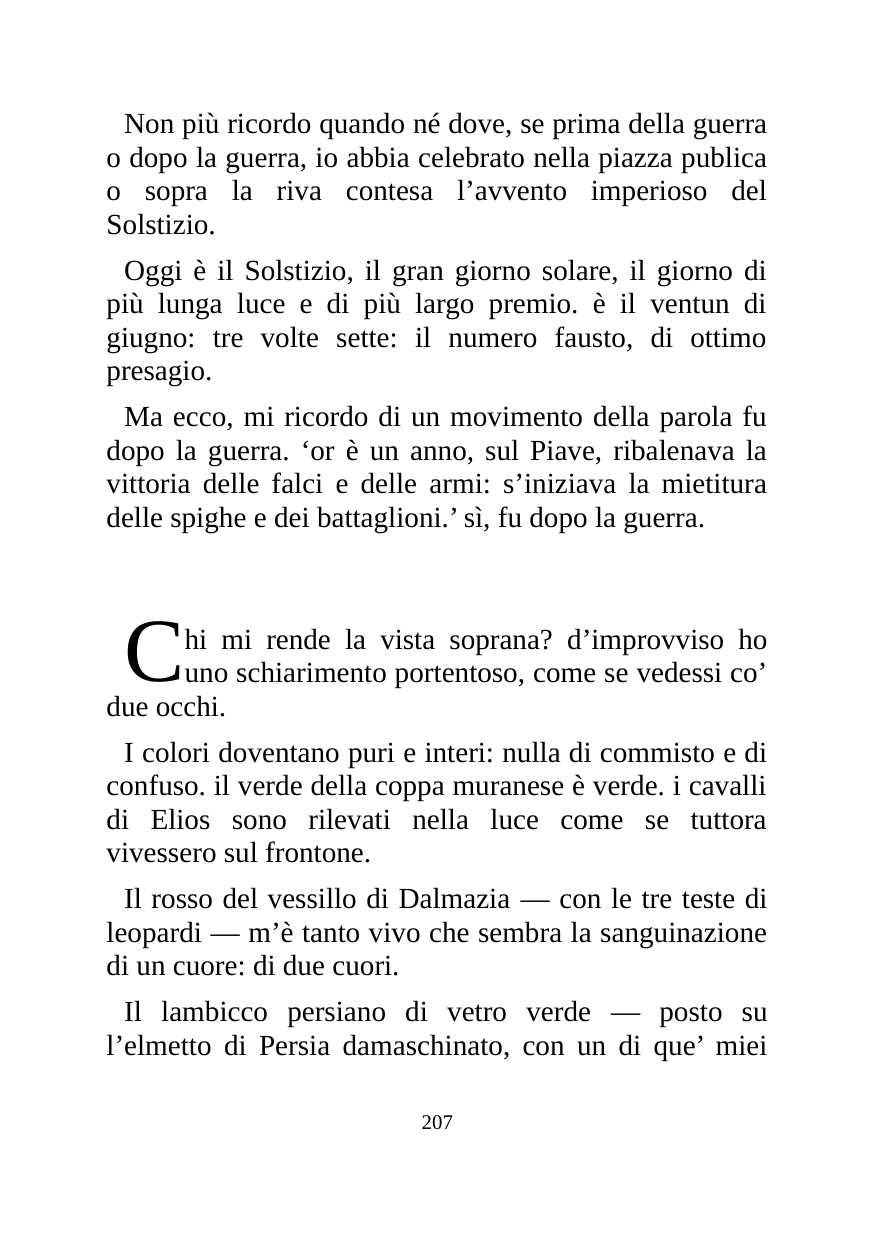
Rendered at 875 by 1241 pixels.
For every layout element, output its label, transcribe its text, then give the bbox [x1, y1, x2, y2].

text Chi mi rende la vista soprana? d’improvviso ho uno schiarimento portentoso, come se vedessi co’ due occhi. [106, 622, 768, 722]
text Non più ricordo quando né dove, se prima della guerra o dopo la guerra, io abbia celebrato nella piazza publica o sopra la riva contesa l’avvento imperioso del Solstizio. [106, 106, 768, 240]
text Ma ecco, mi ricordo di un movimento della parola fu dopo la guerra. ‘or è un anno, sul Piave, ribalenava la vittoria delle falci e delle armi: s’iniziava la mietitura delle spighe e dei battaglioni.’ sì, fu dopo la guerra. [106, 399, 768, 534]
text Il lambicco persiano di vetro verde — posto su l’elmetto di Persia damaschinato, con un di que’ miei [106, 994, 768, 1062]
text Oggi è il Solstizio, il gran giorno solare, il giorno di più lunga luce e di più largo premio. è il ventun di giugno: tre volte sette: il numero fausto, di ottimo presagio. [106, 253, 768, 387]
text Il rosso del vessillo di Dalmazia — con le tre teste di leopardi — m’è tanto vivo che sembra la sanguinazione di un cuore: di due cuori. [106, 881, 768, 982]
text I colori doventano puri e interi: nulla di commisto e di confuso. il verde della coppa muranese è verde. i cavalli di Elios sono rilevati nella luce come se tuttora vivessero sul frontone. [106, 735, 768, 869]
